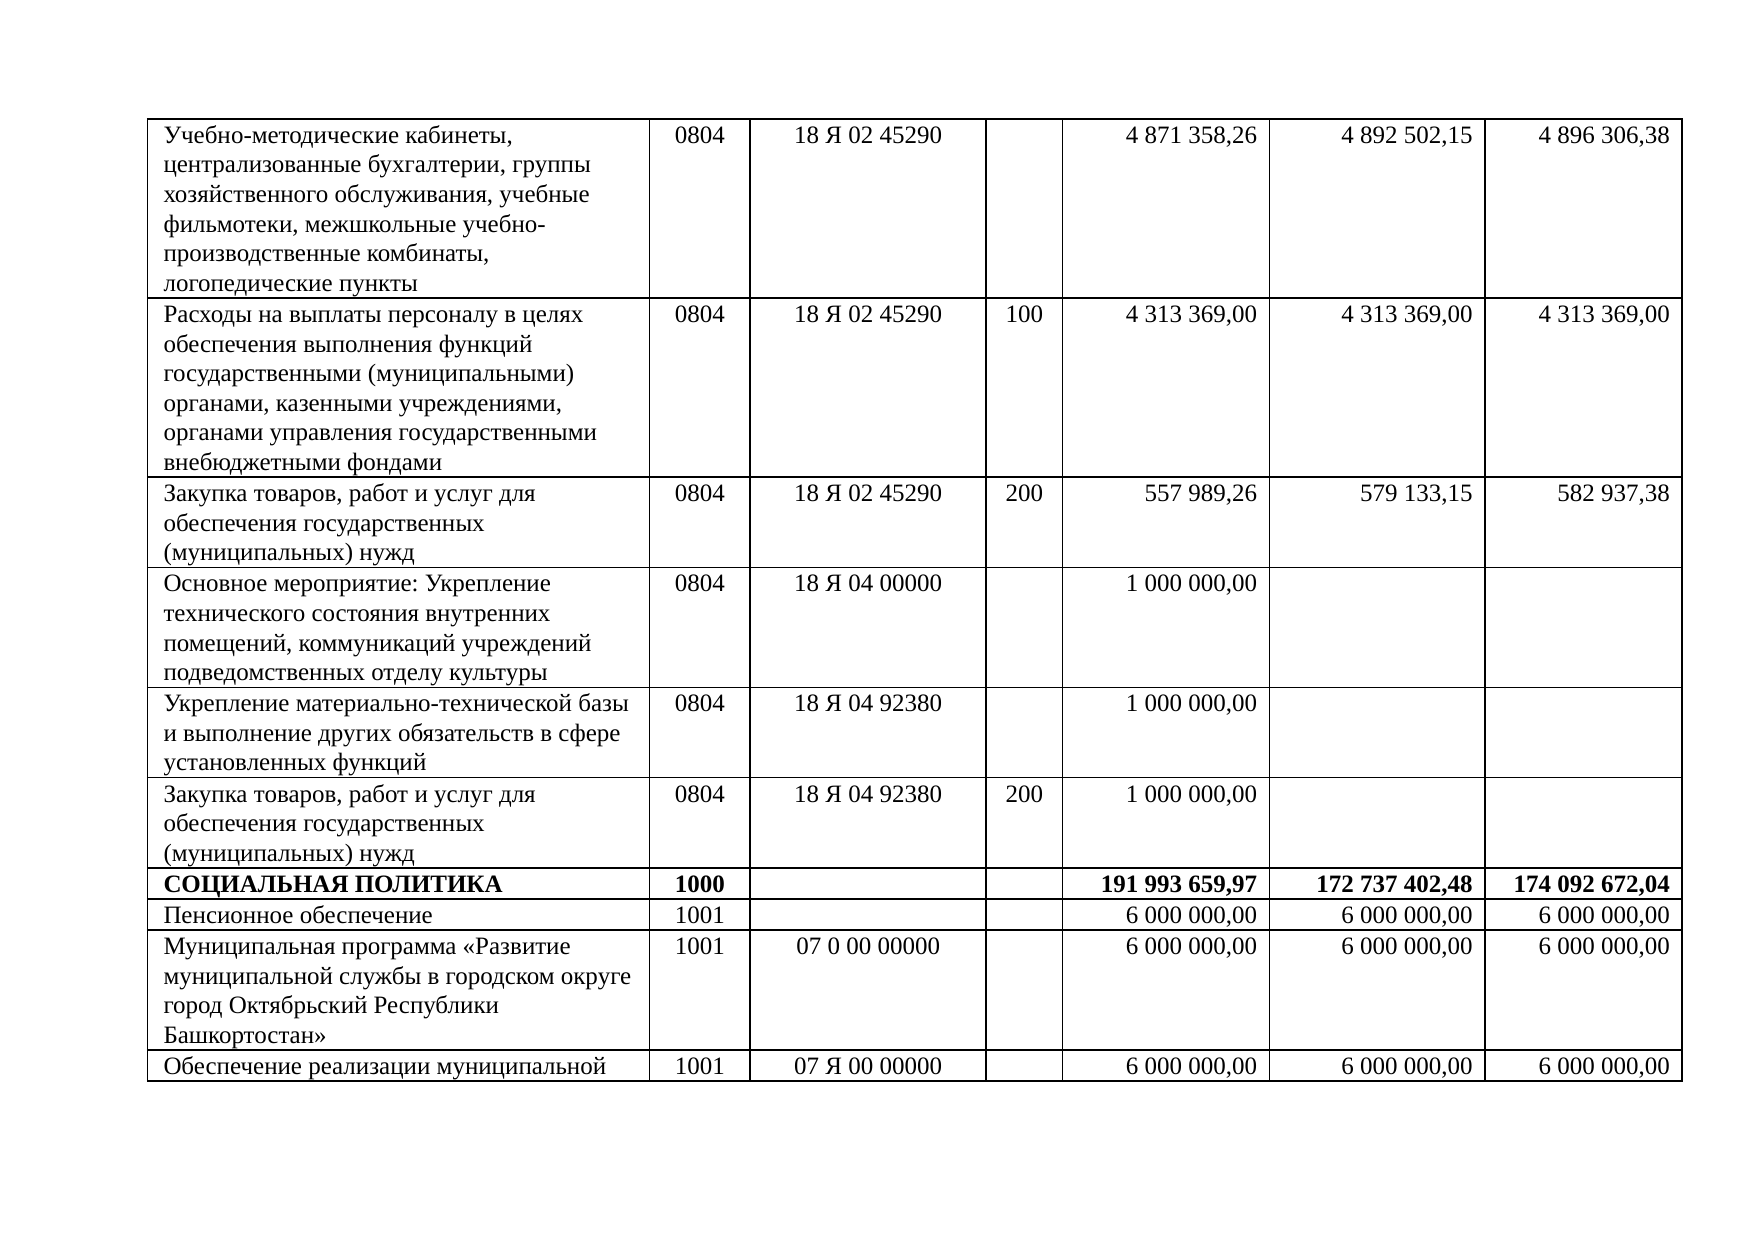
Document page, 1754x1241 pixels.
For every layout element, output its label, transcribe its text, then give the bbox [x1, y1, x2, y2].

table_cell 6 000 000,00 [1063, 1051, 1269, 1080]
table_cell 1001 [650, 900, 749, 929]
table_cell [1486, 688, 1681, 777]
table_cell Обеспечение реализации муниципальной [148, 1051, 649, 1080]
table_cell [987, 869, 1062, 898]
table_cell [987, 120, 1062, 297]
table_cell Расходы на выплаты персоналу в целях обеспечения выполнения функций государственными (муниципальными) органами, казенными учреждениями, органами управления государственными внебюджетными фондами [148, 299, 649, 476]
table_cell 18 Я 04 00000 [751, 568, 985, 686]
table_cell 4 892 502,15 [1270, 120, 1484, 297]
table_cell Закупка товаров, работ и услуг для обеспечения государственных (муниципальных) нужд [148, 778, 649, 867]
table_cell 1 000 000,00 [1063, 778, 1269, 867]
table_cell 172 737 402,48 [1270, 869, 1484, 898]
table_cell 191 993 659,97 [1063, 869, 1269, 898]
table_cell [987, 688, 1062, 777]
table_cell 6 000 000,00 [1270, 1051, 1484, 1080]
table_cell 6 000 000,00 [1063, 931, 1269, 1049]
table_cell [987, 931, 1062, 1049]
table_cell [1270, 778, 1484, 867]
table_cell [1486, 778, 1681, 867]
table_cell Пенсионное обеспечение [148, 900, 649, 929]
table_cell 4 313 369,00 [1486, 299, 1681, 476]
table_cell [987, 1051, 1062, 1080]
table_cell 0804 [650, 688, 749, 777]
table_cell 07 0 00 00000 [751, 931, 985, 1049]
table_cell Основное мероприятие: Укрепление технического состояния внутренних помещений, коммуникаций учреждений подведомственных отделу культуры [148, 568, 649, 686]
table_cell 200 [987, 478, 1062, 567]
table_cell 1001 [650, 931, 749, 1049]
table_cell 100 [987, 299, 1062, 476]
table_cell 07 Я 00 00000 [751, 1051, 985, 1080]
table_cell 0804 [650, 299, 749, 476]
table_cell [751, 869, 985, 898]
table_cell 18 Я 04 92380 [751, 688, 985, 777]
table_cell 18 Я 04 92380 [751, 778, 985, 867]
table_cell Укрепление материально-технической базы и выполнение других обязательств в сфере установленных функций [148, 688, 649, 777]
table_cell 557 989,26 [1063, 478, 1269, 567]
table_cell 4 871 358,26 [1063, 120, 1269, 297]
table_cell 200 [987, 778, 1062, 867]
table_cell Муниципальная программа «Развитие муниципальной службы в городском округе город Октябрьский Республики Башкортостан» [148, 931, 649, 1049]
table_cell 4 896 306,38 [1486, 120, 1681, 297]
table_cell 6 000 000,00 [1063, 900, 1269, 929]
table_cell [1270, 688, 1484, 777]
table_cell 1000 [650, 869, 749, 898]
table_cell 18 Я 02 45290 [751, 478, 985, 567]
table_cell 6 000 000,00 [1270, 900, 1484, 929]
table_cell 6 000 000,00 [1270, 931, 1484, 1049]
table_cell 6 000 000,00 [1486, 900, 1681, 929]
table_cell 6 000 000,00 [1486, 1051, 1681, 1080]
table_cell 579 133,15 [1270, 478, 1484, 567]
table_cell [751, 900, 985, 929]
table_cell Учебно-методические кабинеты, централизованные бухгалтерии, группы хозяйственного обслуживания, учебные фильмотеки, межшкольные учебно-производственные комбинаты, логопедические пункты [148, 120, 649, 297]
table_cell [987, 568, 1062, 686]
table_cell 0804 [650, 778, 749, 867]
table_cell [987, 900, 1062, 929]
table_cell 582 937,38 [1486, 478, 1681, 567]
table_cell 0804 [650, 478, 749, 567]
table_cell 1 000 000,00 [1063, 688, 1269, 777]
table_cell 1001 [650, 1051, 749, 1080]
table_cell [1486, 568, 1681, 686]
table_cell 6 000 000,00 [1486, 931, 1681, 1049]
table_cell Закупка товаров, работ и услуг для обеспечения государственных (муниципальных) нужд [148, 478, 649, 567]
table_cell 4 313 369,00 [1063, 299, 1269, 476]
table_cell 0804 [650, 568, 749, 686]
table_cell 174 092 672,04 [1486, 869, 1681, 898]
table_cell 0804 [650, 120, 749, 297]
table_cell 4 313 369,00 [1270, 299, 1484, 476]
table_cell 1 000 000,00 [1063, 568, 1269, 686]
table_cell [1270, 568, 1484, 686]
table_cell СОЦИАЛЬНАЯ ПОЛИТИКА [148, 869, 649, 898]
table_cell 18 Я 02 45290 [751, 299, 985, 476]
table_cell 18 Я 02 45290 [751, 120, 985, 297]
